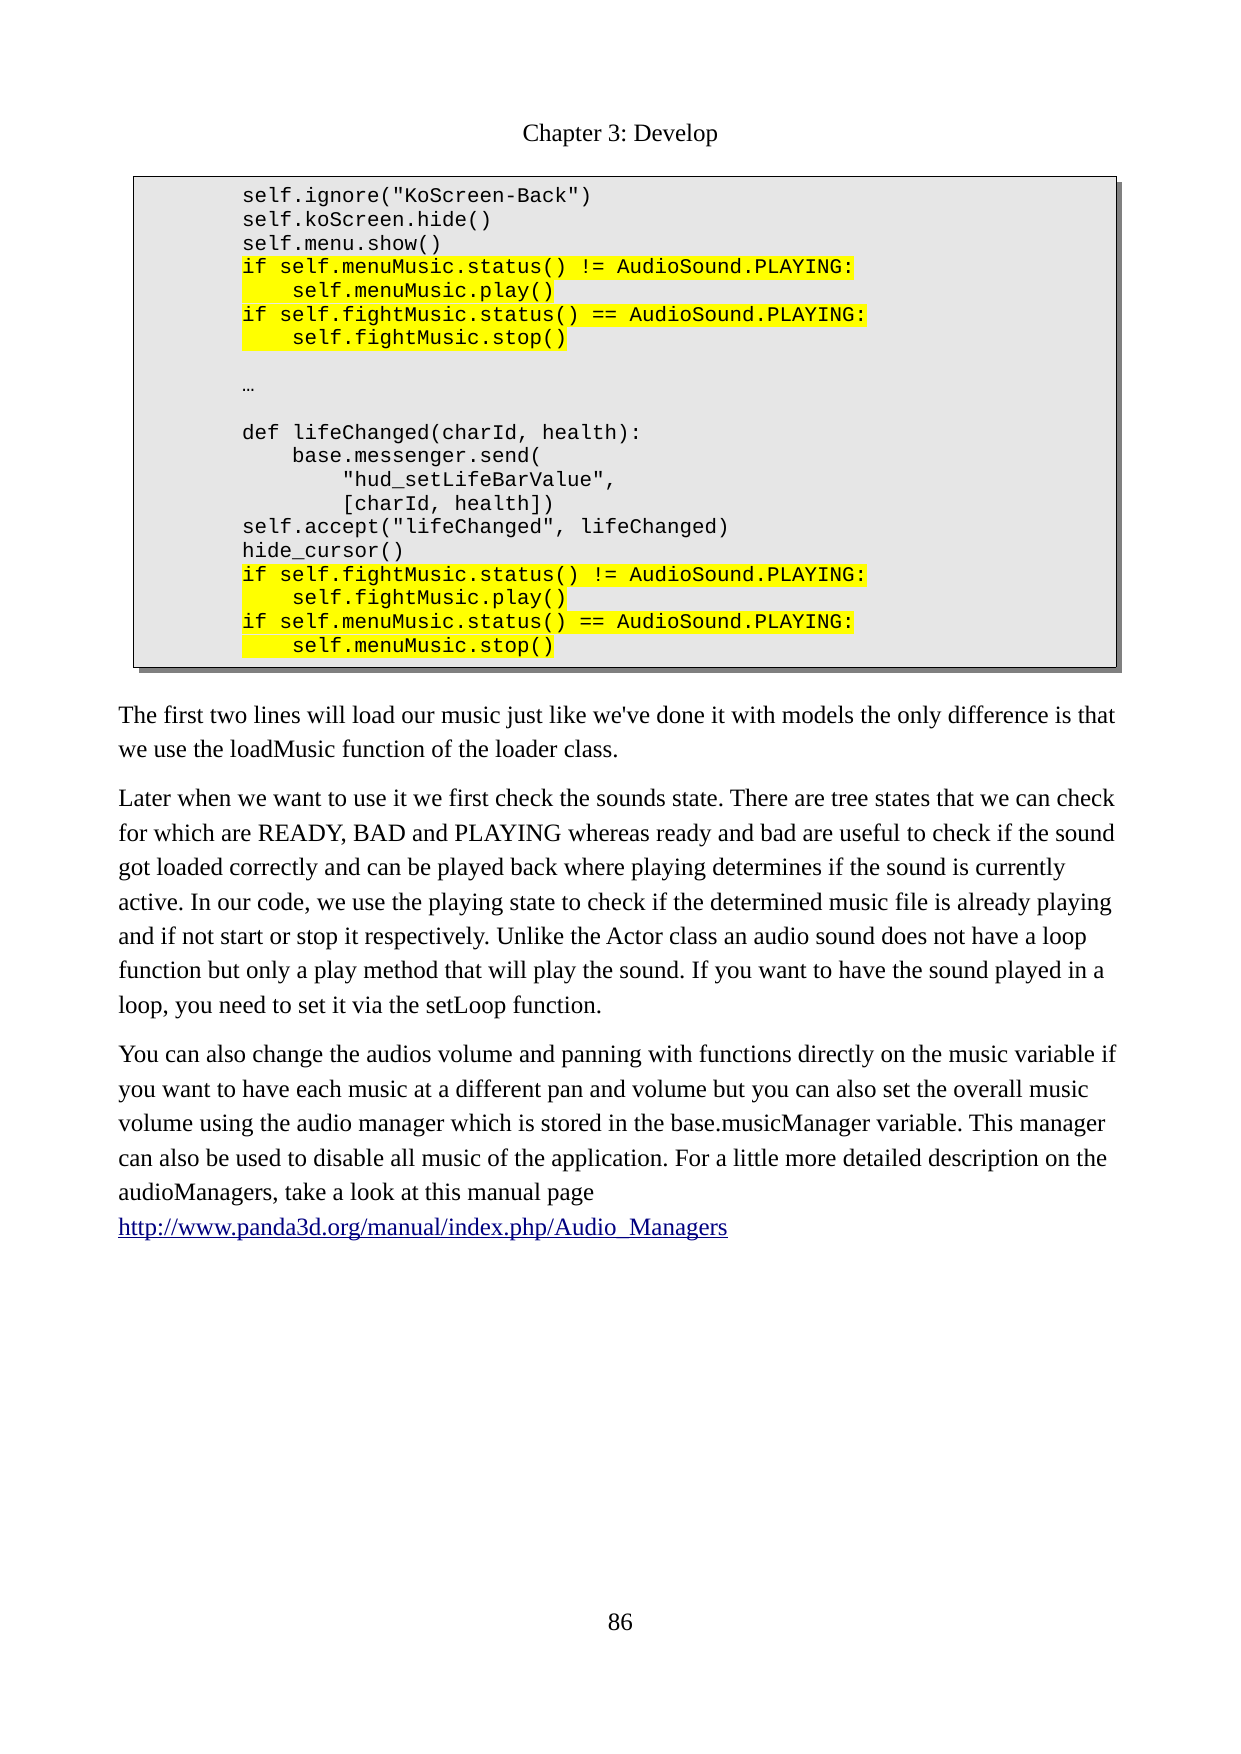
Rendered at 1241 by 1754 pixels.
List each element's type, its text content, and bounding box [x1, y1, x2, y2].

text self.fightMusic.play() [134, 578, 1116, 602]
text if self.menuMusic.status() == AudioSound.PLAYING: [134, 602, 1116, 626]
text hide_cursor() [134, 531, 1116, 555]
text The first two lines will load our music just like we've done it with models the only difference is that we use the loadMusic function of the loader class. [118, 700, 1122, 763]
text Later when we want to use it we first check the sounds state. There are tree states that we can check for which are READY, BAD and PLAYING whereas ready and bad are useful to check if the sound got loaded correctly and can be played back where playing determines if the sound is currently active. In our code, we use the playing state to check if the determined music file is already playing and if not start or stop it respectively. Unlike the Actor class an audio sound does not have a loop function but only a play method that will play the sound. If you want to have the sound played in a loop, you need to set it via the setLoop function. [118, 783, 1122, 1019]
text self.fightMusic.stop() [134, 318, 1116, 342]
text if self.fightMusic.status() == AudioSound.PLAYING: [134, 294, 1116, 318]
text self.ignore("KoScreen-Back") [134, 177, 1116, 200]
text if self.fightMusic.status() != AudioSound.PLAYING: [134, 555, 1116, 578]
text self.menuMusic.stop() [134, 626, 1116, 667]
text self.accept("lifeChanged", lifeChanged) [134, 507, 1116, 531]
text self.menuMusic.play() [134, 271, 1116, 294]
text [charId, health]) [134, 484, 1116, 507]
text base.messenger.send( [134, 436, 1116, 460]
text self.menu.show() [134, 224, 1116, 247]
text if self.menuMusic.status() != AudioSound.PLAYING: [134, 247, 1116, 271]
text "hud_setLifeBarValue", [134, 460, 1116, 484]
text self.koScreen.hide() [134, 200, 1116, 224]
text … [134, 366, 1116, 389]
text You can also change the audios volume and panning with functions directly on the music variable if you want to have each music at a different pan and volume but you can also set the overall music volume using the audio manager which is stored in the base.musicManager variable. This manager can also be used to disable all music of the application. For a little more detailed description on the audioManagers, take a look at this manual page http://www.panda3d.org/manual/index.php/Audio_Managers [118, 1039, 1122, 1240]
text def lifeChanged(charId, health): [134, 413, 1116, 436]
